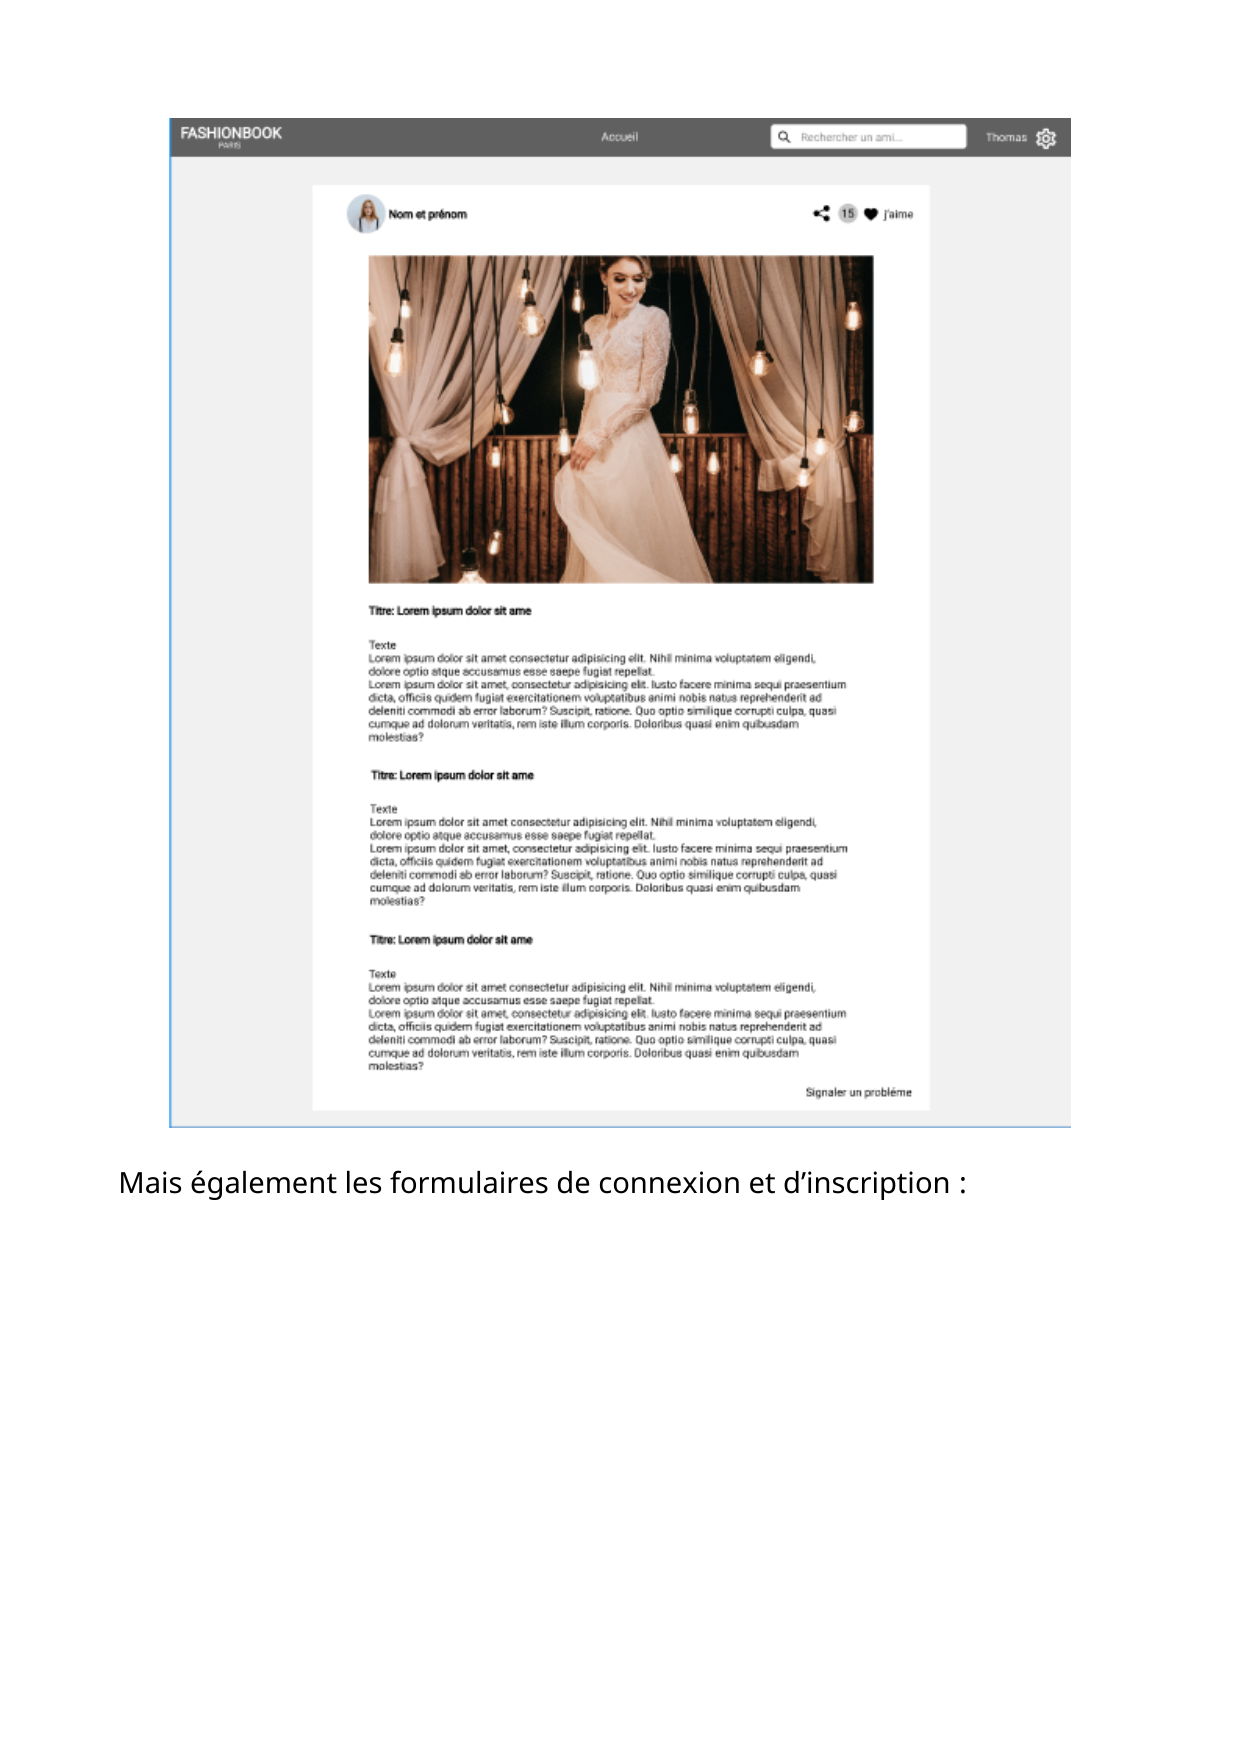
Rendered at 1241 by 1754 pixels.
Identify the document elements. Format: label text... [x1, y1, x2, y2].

text Mais également les formulaires de connexion et d’inscription : [118, 1162, 1122, 1202]
picture [169, 118, 1071, 1128]
